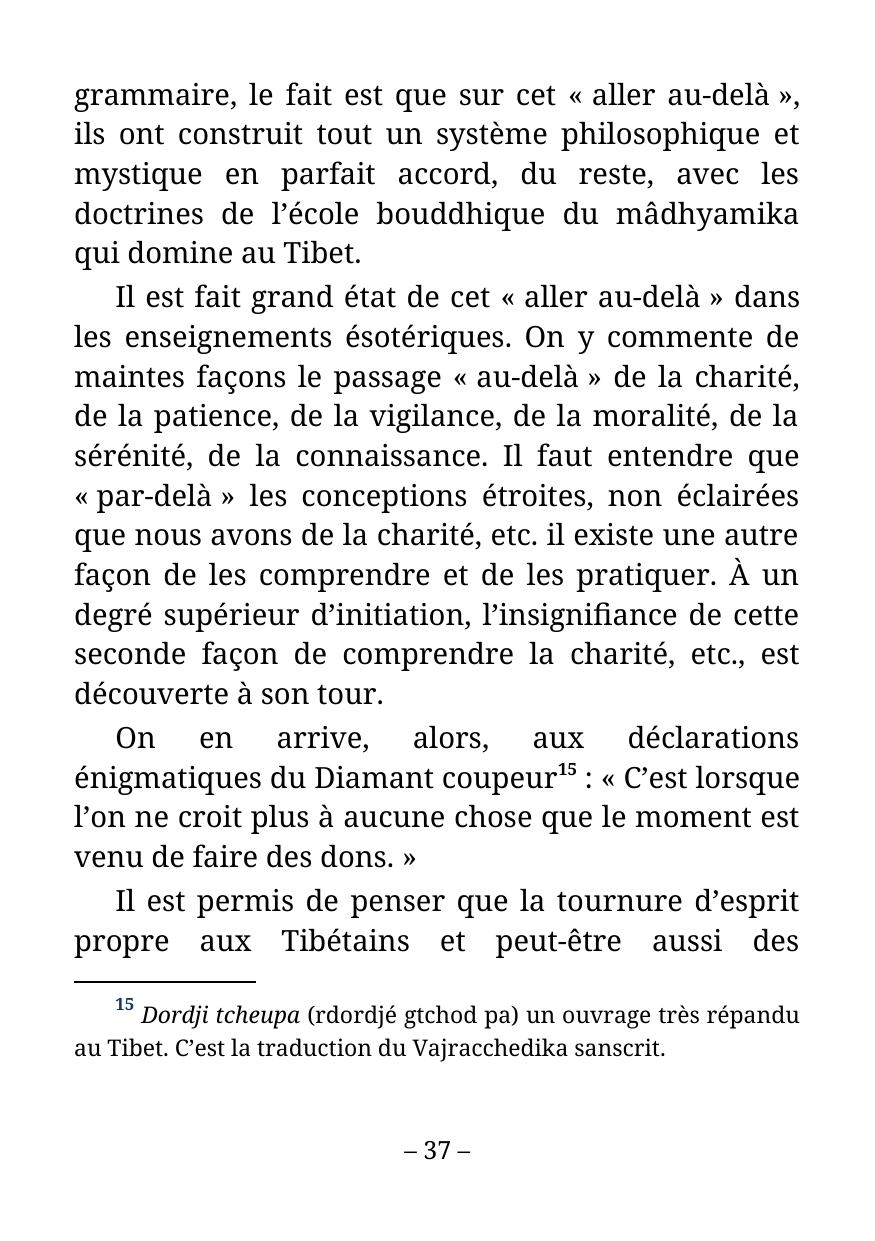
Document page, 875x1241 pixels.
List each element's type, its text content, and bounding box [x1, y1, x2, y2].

text Dordji tcheupa (rdordjé gtchod pa) un ouvrage très répandu au Tibet. C’est la traduction du Vajracchedika sanscrit. [74, 992, 800, 1063]
text grammaire, le fait est que sur cet « aller au-delà », ils ont construit tout un système philosophique et mystique en parfait accord, du reste, avec les doctrines de l’école bouddhique du mâdhyamika qui domine au Tibet. [74, 74, 800, 272]
text Il est permis de penser que la tournure d’esprit propre aux Tibétains et peut-être aussi des [74, 880, 800, 959]
text Il est fait grand état de cet « aller au-delà » dans les enseignements ésotériques. On y commente de maintes façons le passage « au-delà » de la charité, de la patience, de la vigilance, de la moralité, de la sérénité, de la connaissance. Il faut entendre que « par-delà » les conceptions étroites, non éclairées que nous avons de la charité, etc. il existe une autre façon de les comprendre et de les pratiquer. À un degré supérieur d’initiation, l’insignifiance de cette seconde façon de comprendre la charité, etc., est découverte à son tour. [74, 276, 800, 713]
text On en arrive, alors, aux déclarations énigmatiques du Diamant coupeur : « C’est lorsque l’on ne croit plus à aucune chose que le moment est venu de faire des dons. » [74, 717, 800, 876]
